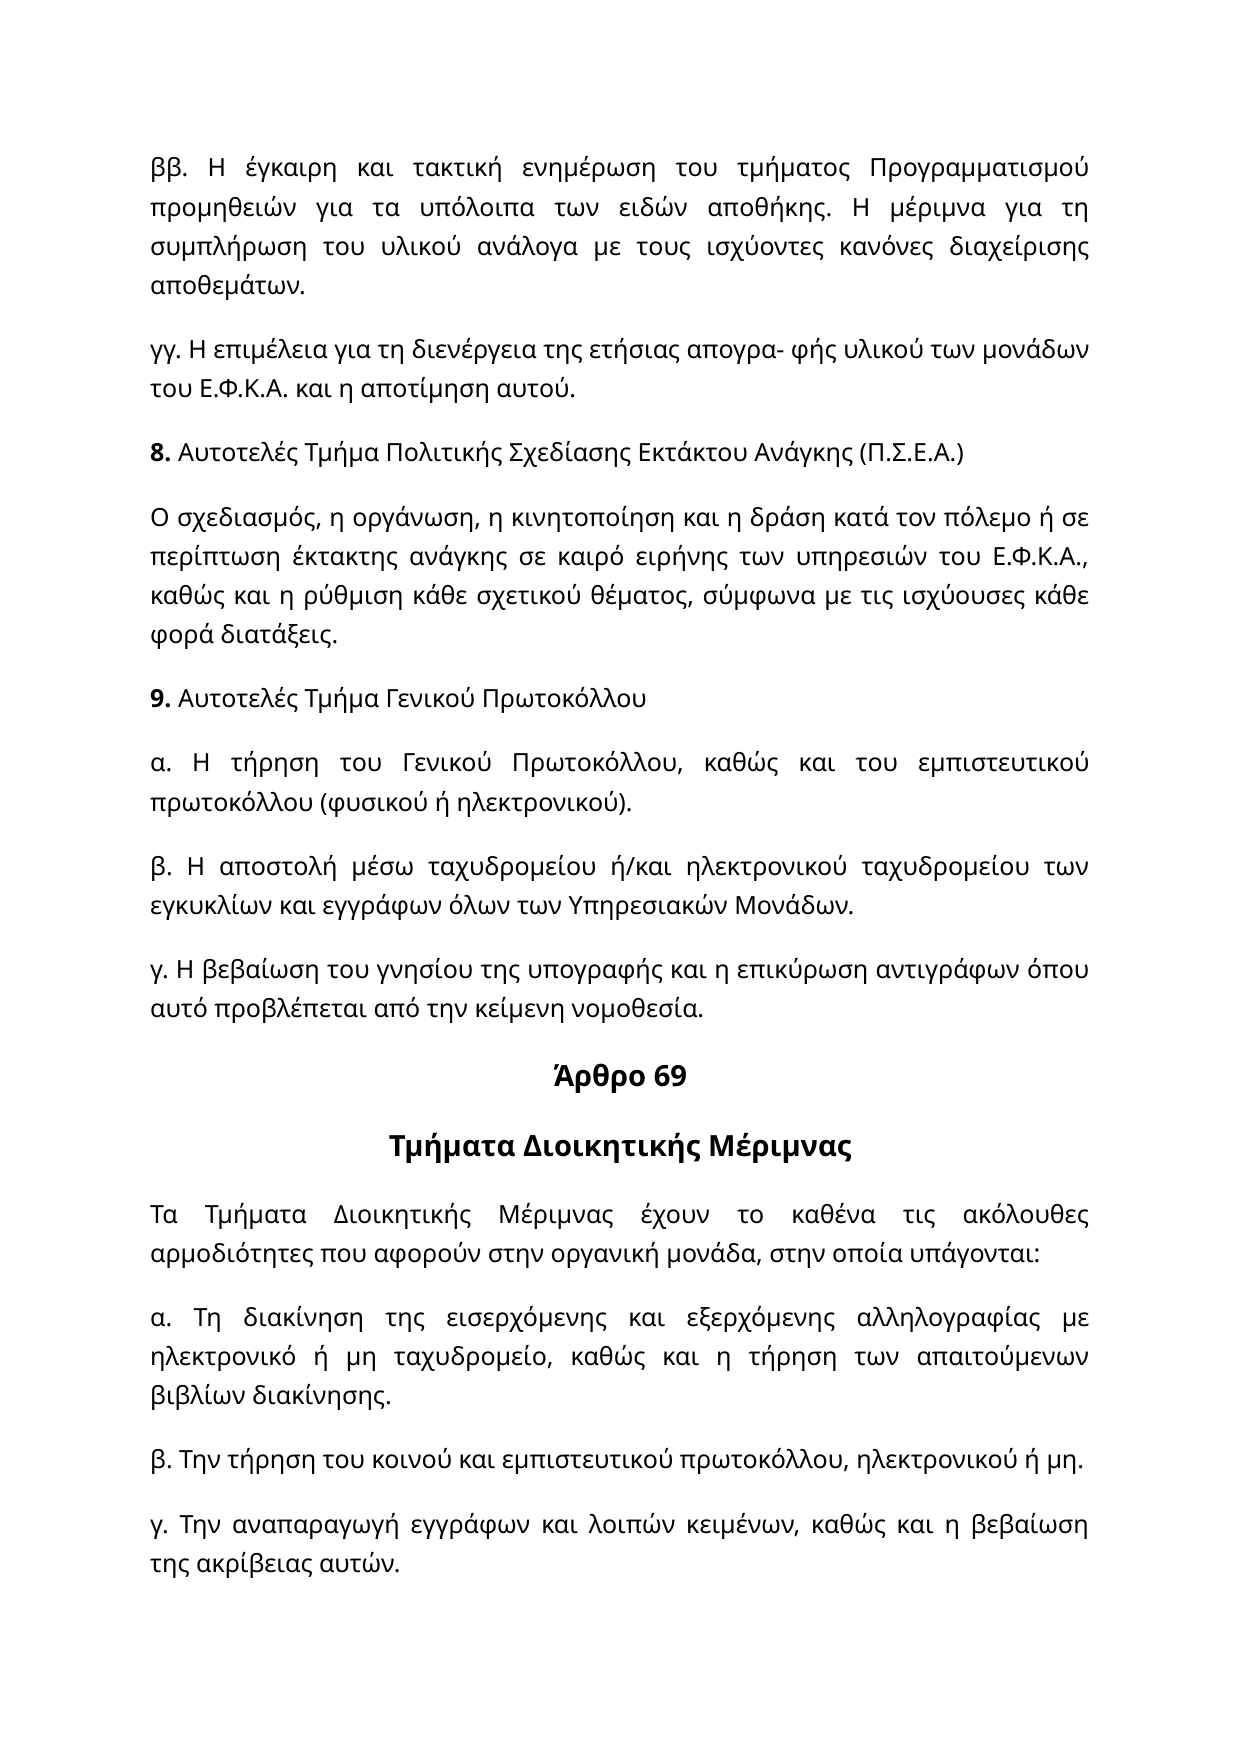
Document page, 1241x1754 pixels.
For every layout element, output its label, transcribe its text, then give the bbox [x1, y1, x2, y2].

text 9. Αυτοτελές Τμήμα Γενικού Πρωτοκόλλου [150, 681, 1090, 715]
subtitle Άρθρο 69 [150, 1055, 1090, 1095]
text γγ. Η επιμέλεια για τη διενέργεια της ετήσιας απογρα- φής υλικού των μονάδων του Ε.Φ.Κ.Α. και η αποτίμηση αυτού. [150, 332, 1090, 405]
text α. Τη διακίνηση της εισερχόμενης και εξερχόμενης αλληλογραφίας με ηλεκτρονικό ή μη ταχυδρομείο, καθώς και η τήρηση των απαιτούμενων βιβλίων διακίνησης. [150, 1299, 1090, 1412]
text γ. Η βεβαίωση του γνησίου της υπογραφής και η επικύρωση αντιγράφων όπου αυτό προβλέπεται από την κείμενη νομοθεσία. [150, 952, 1090, 1025]
text β. Την τήρηση του κοινού και εμπιστευτικού πρωτοκόλλου, ηλεκτρονικού ή μη. [150, 1442, 1090, 1476]
text 8. Αυτοτελές Τμήμα Πολιτικής Σχεδίασης Εκτάκτου Ανάγκης (Π.Σ.Ε.Α.) [150, 435, 1090, 469]
text ββ. Η έγκαιρη και τακτική ενημέρωση του τμήματος Προγραμματισμού προμηθειών για τα υπόλοιπα των ειδών αποθήκης. Η μέριμνα για τη συμπλήρωση του υλικού ανάλογα με τους ισχύοντες κανόνες διαχείρισης αποθεμάτων. [150, 150, 1090, 302]
text α. Η τήρηση του Γενικού Πρωτοκόλλου, καθώς και του εμπιστευτικού πρωτοκόλλου (φυσικού ή ηλεκτρονικού). [150, 745, 1090, 818]
text Ο σχεδιασμός, η οργάνωση, η κινητοποίηση και η δράση κατά τον πόλεμο ή σε περίπτωση έκτακτης ανάγκης σε καιρό ειρήνης των υπηρεσιών του Ε.Φ.Κ.Α., καθώς και η ρύθμιση κάθε σχετικού θέματος, σύμφωνα με τις ισχύουσες κάθε φορά διατάξεις. [150, 499, 1090, 651]
text β. Η αποστολή μέσω ταχυδρομείου ή/και ηλεκτρονικού ταχυδρομείου των εγκυκλίων και εγγράφων όλων των Υπηρεσιακών Μονάδων. [150, 848, 1090, 922]
subtitle Τμήματα Διοικητικής Μέριμνας [150, 1126, 1090, 1165]
text γ. Την αναπαραγωγή εγγράφων και λοιπών κειμένων, καθώς και η βεβαίωση της ακρίβειας αυτών. [150, 1506, 1090, 1579]
text Τα Τμήματα Διοικητικής Μέριμνας έχουν το καθένα τις ακόλουθες αρμοδιότητες που αφορούν στην οργανική μονάδα, στην οποία υπάγονται: [150, 1196, 1090, 1269]
